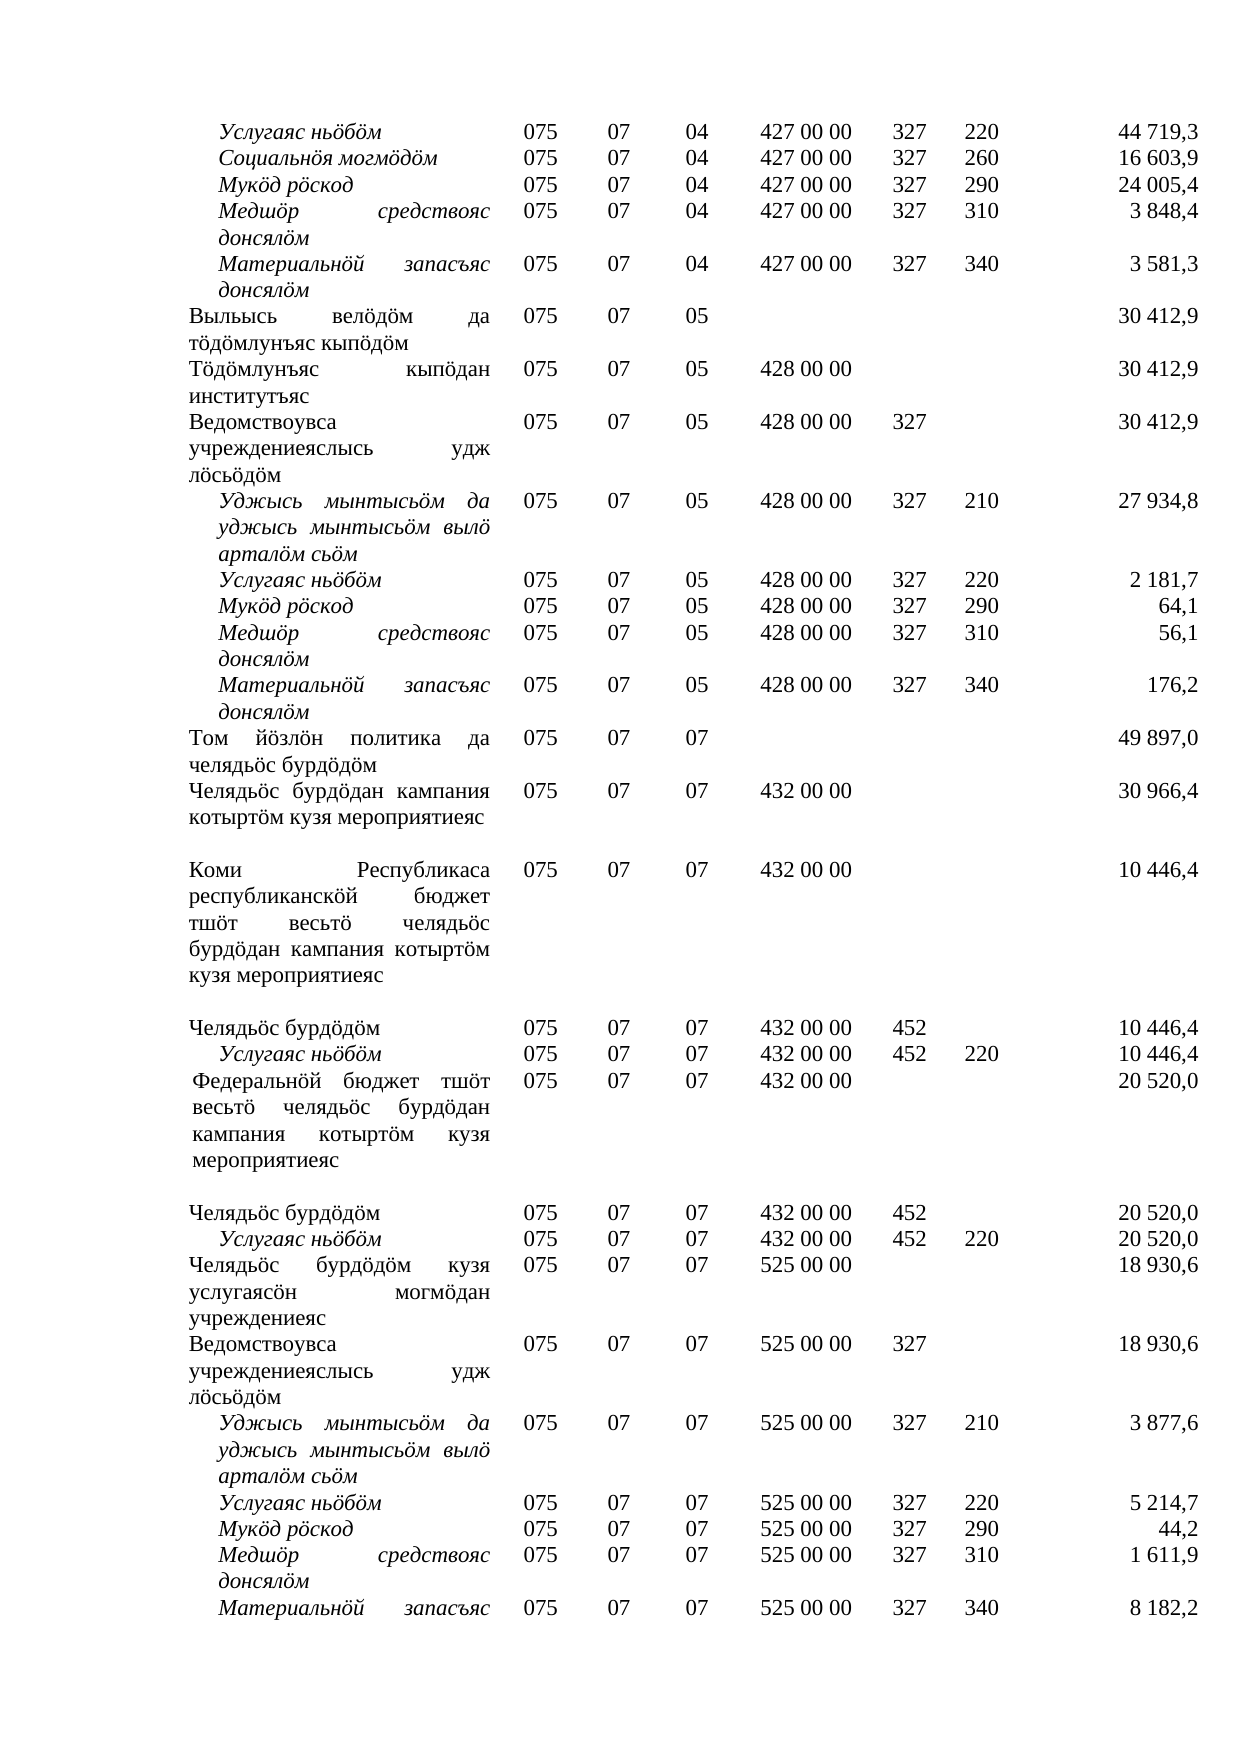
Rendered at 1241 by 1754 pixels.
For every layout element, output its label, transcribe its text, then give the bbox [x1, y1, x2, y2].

table_cell 07 [580, 1594, 658, 1620]
table_cell 30 412,9 [1021, 408, 1209, 487]
table_cell 327 [876, 1330, 942, 1409]
table_cell Уджысь мынтысьöм да уджысь мынтысьöм вылö арталöм сьöм [177, 487, 501, 566]
table_cell 07 [580, 1199, 658, 1225]
table_cell 44 719,3 [1021, 118, 1209, 144]
table_cell 07 [658, 1067, 736, 1199]
table_cell 075 [501, 619, 579, 672]
table_cell [943, 355, 1021, 408]
table_cell Мукöд рöскод [177, 1515, 501, 1541]
table_cell 05 [658, 355, 736, 408]
table_cell Ведомствоувса учреждениеяслысь удж лöсьöдöм [177, 1330, 501, 1409]
table_cell 452 [876, 1199, 942, 1225]
table_cell 20 520,0 [1021, 1225, 1209, 1251]
table_cell Челядьöс бурдöдан кампания котыртöм кузя мероприятиеяс [177, 777, 501, 856]
table_cell 075 [501, 1410, 579, 1488]
table_cell 07 [580, 171, 658, 197]
table_cell 290 [943, 1515, 1021, 1541]
table_cell 432 00 00 [736, 1041, 876, 1067]
table_cell 07 [658, 1330, 736, 1409]
table_cell 427 00 00 [736, 250, 876, 303]
table_cell 075 [501, 1041, 579, 1067]
table_cell 07 [658, 1515, 736, 1541]
table_cell 075 [501, 1489, 579, 1515]
table_cell [736, 303, 876, 355]
table_cell 49 897,0 [1021, 724, 1209, 777]
table_cell Мукöд рöскод [177, 593, 501, 619]
table_cell 428 00 00 [736, 672, 876, 724]
table_cell [943, 1067, 1021, 1199]
table_cell 05 [658, 593, 736, 619]
table_cell 07 [580, 408, 658, 487]
table_cell 30 966,4 [1021, 777, 1209, 856]
table_cell 05 [658, 672, 736, 724]
table_cell 3 581,3 [1021, 250, 1209, 303]
table_cell 075 [501, 672, 579, 724]
table_cell [736, 724, 876, 777]
table_cell [943, 1014, 1021, 1041]
table_cell 525 00 00 [736, 1330, 876, 1409]
table_cell 075 [501, 118, 579, 144]
table_cell 428 00 00 [736, 566, 876, 592]
table_cell 10 446,4 [1021, 1014, 1209, 1041]
table_cell 075 [501, 1594, 579, 1620]
table_cell 220 [943, 1041, 1021, 1067]
table_cell Коми Республикаса республиканскöй бюджет тшöт весьтö челядьöс бурдöдан кампания котыртöм кузя мероприятиеяс [177, 856, 501, 1014]
table_cell 075 [501, 1330, 579, 1409]
table_cell [943, 777, 1021, 856]
table_cell 18 930,6 [1021, 1251, 1209, 1330]
table_cell 327 [876, 1410, 942, 1488]
table_cell 075 [501, 1541, 579, 1594]
table_cell 075 [501, 355, 579, 408]
table_cell 07 [580, 1541, 658, 1594]
table_cell 07 [580, 777, 658, 856]
table_cell 07 [580, 1225, 658, 1251]
table_cell 432 00 00 [736, 1067, 876, 1199]
table_cell 310 [943, 197, 1021, 250]
table_cell 075 [501, 566, 579, 592]
table_cell [876, 1067, 942, 1199]
table_cell 075 [501, 1225, 579, 1251]
table_cell 07 [580, 1330, 658, 1409]
table_cell 176,2 [1021, 672, 1209, 724]
table_cell 10 446,4 [1021, 1041, 1209, 1067]
table_cell 07 [580, 619, 658, 672]
table_cell 432 00 00 [736, 1014, 876, 1041]
table_cell 075 [501, 724, 579, 777]
table_cell Услугаяс ньöбöм [177, 566, 501, 592]
table_cell 525 00 00 [736, 1251, 876, 1330]
table_cell 427 00 00 [736, 197, 876, 250]
table_cell 075 [501, 1251, 579, 1330]
table_cell 07 [580, 724, 658, 777]
table_cell Материальнöй запасъяс донсялöм [177, 250, 501, 303]
table_cell 210 [943, 487, 1021, 566]
table_cell 07 [580, 1410, 658, 1488]
table_cell 432 00 00 [736, 856, 876, 1014]
table_cell 452 [876, 1014, 942, 1041]
table_cell 220 [943, 1489, 1021, 1515]
table_cell 327 [876, 619, 942, 672]
table_cell 327 [876, 408, 942, 487]
table_cell 075 [501, 408, 579, 487]
table_cell 427 00 00 [736, 145, 876, 171]
table_cell 075 [501, 856, 579, 1014]
table_cell Медшöр средствояс донсялöм [177, 619, 501, 672]
table_cell 525 00 00 [736, 1594, 876, 1620]
table_cell 432 00 00 [736, 1225, 876, 1251]
table_cell Услугаяс ньöбöм [177, 1041, 501, 1067]
table_cell 04 [658, 171, 736, 197]
table_cell 428 00 00 [736, 355, 876, 408]
table_cell 07 [580, 1014, 658, 1041]
table_cell 075 [501, 145, 579, 171]
table_cell 07 [658, 1594, 736, 1620]
table_cell 07 [580, 487, 658, 566]
table_cell Челядьöс бурдöдöм [177, 1014, 501, 1041]
table_cell 07 [658, 1225, 736, 1251]
table_cell 07 [580, 303, 658, 355]
table_cell 075 [501, 487, 579, 566]
table_cell 07 [658, 1199, 736, 1225]
table_cell 220 [943, 118, 1021, 144]
table_cell 075 [501, 1199, 579, 1225]
table_cell 220 [943, 1225, 1021, 1251]
table_cell 16 603,9 [1021, 145, 1209, 171]
table_cell [943, 303, 1021, 355]
table_cell Челядьöс бурдöдöм [177, 1199, 501, 1225]
table_cell 290 [943, 171, 1021, 197]
table_cell 04 [658, 118, 736, 144]
table_cell 05 [658, 619, 736, 672]
table_cell 1 611,9 [1021, 1541, 1209, 1594]
table_cell Медшöр средствояс донсялöм [177, 197, 501, 250]
table_cell Услугаяс ньöбöм [177, 118, 501, 144]
table_cell 07 [580, 1067, 658, 1199]
table_cell [943, 1199, 1021, 1225]
table_cell 525 00 00 [736, 1515, 876, 1541]
table_cell 07 [580, 672, 658, 724]
table_cell 07 [658, 1489, 736, 1515]
table_cell [876, 303, 942, 355]
table_cell 452 [876, 1225, 942, 1251]
table_cell 525 00 00 [736, 1410, 876, 1488]
table_cell 07 [580, 250, 658, 303]
table_cell 3 877,6 [1021, 1410, 1209, 1488]
table_cell 07 [658, 856, 736, 1014]
table_cell [876, 1251, 942, 1330]
table_cell 27 934,8 [1021, 487, 1209, 566]
table_cell 04 [658, 197, 736, 250]
table_cell Медшöр средствояс донсялöм [177, 1541, 501, 1594]
table_cell 05 [658, 303, 736, 355]
table_cell 5 214,7 [1021, 1489, 1209, 1515]
table_cell Уджысь мынтысьöм да уджысь мынтысьöм вылö арталöм сьöм [177, 1410, 501, 1488]
table_cell Федеральнöй бюджет тшöт весьтö челядьöс бурдöдан кампания котыртöм кузя мероприятиеяс [177, 1067, 501, 1199]
table_cell 64,1 [1021, 593, 1209, 619]
table_cell Материальнöй запасъяс [177, 1594, 501, 1620]
table_cell 05 [658, 408, 736, 487]
table_cell 07 [580, 856, 658, 1014]
table_cell 07 [658, 777, 736, 856]
table_cell 432 00 00 [736, 1199, 876, 1225]
table_cell 07 [580, 355, 658, 408]
table_cell [943, 856, 1021, 1014]
table_cell 07 [658, 1251, 736, 1330]
table_cell 04 [658, 145, 736, 171]
table_cell 525 00 00 [736, 1489, 876, 1515]
table_cell 427 00 00 [736, 118, 876, 144]
table_cell 290 [943, 593, 1021, 619]
table_cell 340 [943, 250, 1021, 303]
table_cell 07 [580, 566, 658, 592]
table_cell 327 [876, 250, 942, 303]
table_cell 44,2 [1021, 1515, 1209, 1541]
table_cell 428 00 00 [736, 593, 876, 619]
table_cell 07 [658, 724, 736, 777]
table_cell 10 446,4 [1021, 856, 1209, 1014]
table_cell 327 [876, 1541, 942, 1594]
table_cell Материальнöй запасъяс донсялöм [177, 672, 501, 724]
table_cell 07 [580, 145, 658, 171]
table_cell Ведомствоувса учреждениеяслысь удж лöсьöдöм [177, 408, 501, 487]
table_cell 05 [658, 566, 736, 592]
table_cell 30 412,9 [1021, 303, 1209, 355]
table_cell 07 [658, 1541, 736, 1594]
table_cell 18 930,6 [1021, 1330, 1209, 1409]
table_cell 525 00 00 [736, 1541, 876, 1594]
table_cell 075 [501, 303, 579, 355]
table_cell 428 00 00 [736, 619, 876, 672]
table_cell 07 [580, 1251, 658, 1330]
table_cell Услугаяс ньöбöм [177, 1489, 501, 1515]
table_cell 075 [501, 1014, 579, 1041]
table_cell 327 [876, 593, 942, 619]
table_cell 075 [501, 1515, 579, 1541]
table_cell Услугаяс ньöбöм [177, 1225, 501, 1251]
table_cell 3 848,4 [1021, 197, 1209, 250]
table_cell [943, 408, 1021, 487]
table_cell 075 [501, 197, 579, 250]
table_cell 327 [876, 118, 942, 144]
table_cell 220 [943, 566, 1021, 592]
table_cell 327 [876, 672, 942, 724]
table_cell 20 520,0 [1021, 1067, 1209, 1199]
table_cell [943, 1251, 1021, 1330]
table_cell 20 520,0 [1021, 1199, 1209, 1225]
table_cell 07 [580, 118, 658, 144]
table_cell 340 [943, 1594, 1021, 1620]
table_cell 56,1 [1021, 619, 1209, 672]
table_cell Выльысь велöдöм да тöдöмлунъяс кыпöдöм [177, 303, 501, 355]
table_cell 260 [943, 145, 1021, 171]
table_cell 07 [658, 1014, 736, 1041]
table_cell 327 [876, 1489, 942, 1515]
table_cell 327 [876, 145, 942, 171]
table_cell Тöдöмлунъяс кыпöдан институтъяс [177, 355, 501, 408]
table_cell 427 00 00 [736, 171, 876, 197]
table_cell [943, 1330, 1021, 1409]
table_cell 075 [501, 250, 579, 303]
table_cell Челядьöс бурдöдöм кузя услугаясöн могмöдан учреждениеяс [177, 1251, 501, 1330]
table_cell [943, 724, 1021, 777]
table_cell 04 [658, 250, 736, 303]
table_cell 05 [658, 487, 736, 566]
table_cell 327 [876, 1515, 942, 1541]
table_cell 452 [876, 1041, 942, 1067]
table_cell 2 181,7 [1021, 566, 1209, 592]
table_cell Социальнöя могмöдöм [177, 145, 501, 171]
table_cell 24 005,4 [1021, 171, 1209, 197]
table_cell 07 [580, 1041, 658, 1067]
table_cell 327 [876, 1594, 942, 1620]
table_cell 30 412,9 [1021, 355, 1209, 408]
table_cell 8 182,2 [1021, 1594, 1209, 1620]
table_cell [876, 355, 942, 408]
table_cell 428 00 00 [736, 487, 876, 566]
table_cell 432 00 00 [736, 777, 876, 856]
table_cell 310 [943, 1541, 1021, 1594]
table_cell 340 [943, 672, 1021, 724]
table_cell [876, 777, 942, 856]
table_cell 07 [580, 197, 658, 250]
table_cell 327 [876, 171, 942, 197]
table_cell 310 [943, 619, 1021, 672]
table_cell [876, 724, 942, 777]
table_cell 075 [501, 1067, 579, 1199]
table_cell 075 [501, 171, 579, 197]
table_cell [876, 856, 942, 1014]
table_cell 327 [876, 487, 942, 566]
table_cell 07 [580, 1515, 658, 1541]
table_cell 07 [658, 1041, 736, 1067]
table_cell 327 [876, 566, 942, 592]
table_cell 428 00 00 [736, 408, 876, 487]
table_cell Том йöзлöн политика да челядьöс бурдöдöм [177, 724, 501, 777]
table_cell 075 [501, 593, 579, 619]
table_cell 07 [658, 1410, 736, 1488]
table_cell 07 [580, 1489, 658, 1515]
table_cell Мукöд рöскод [177, 171, 501, 197]
table_cell 210 [943, 1410, 1021, 1488]
table_cell 07 [580, 593, 658, 619]
table_cell 075 [501, 777, 579, 856]
table_cell 327 [876, 197, 942, 250]
